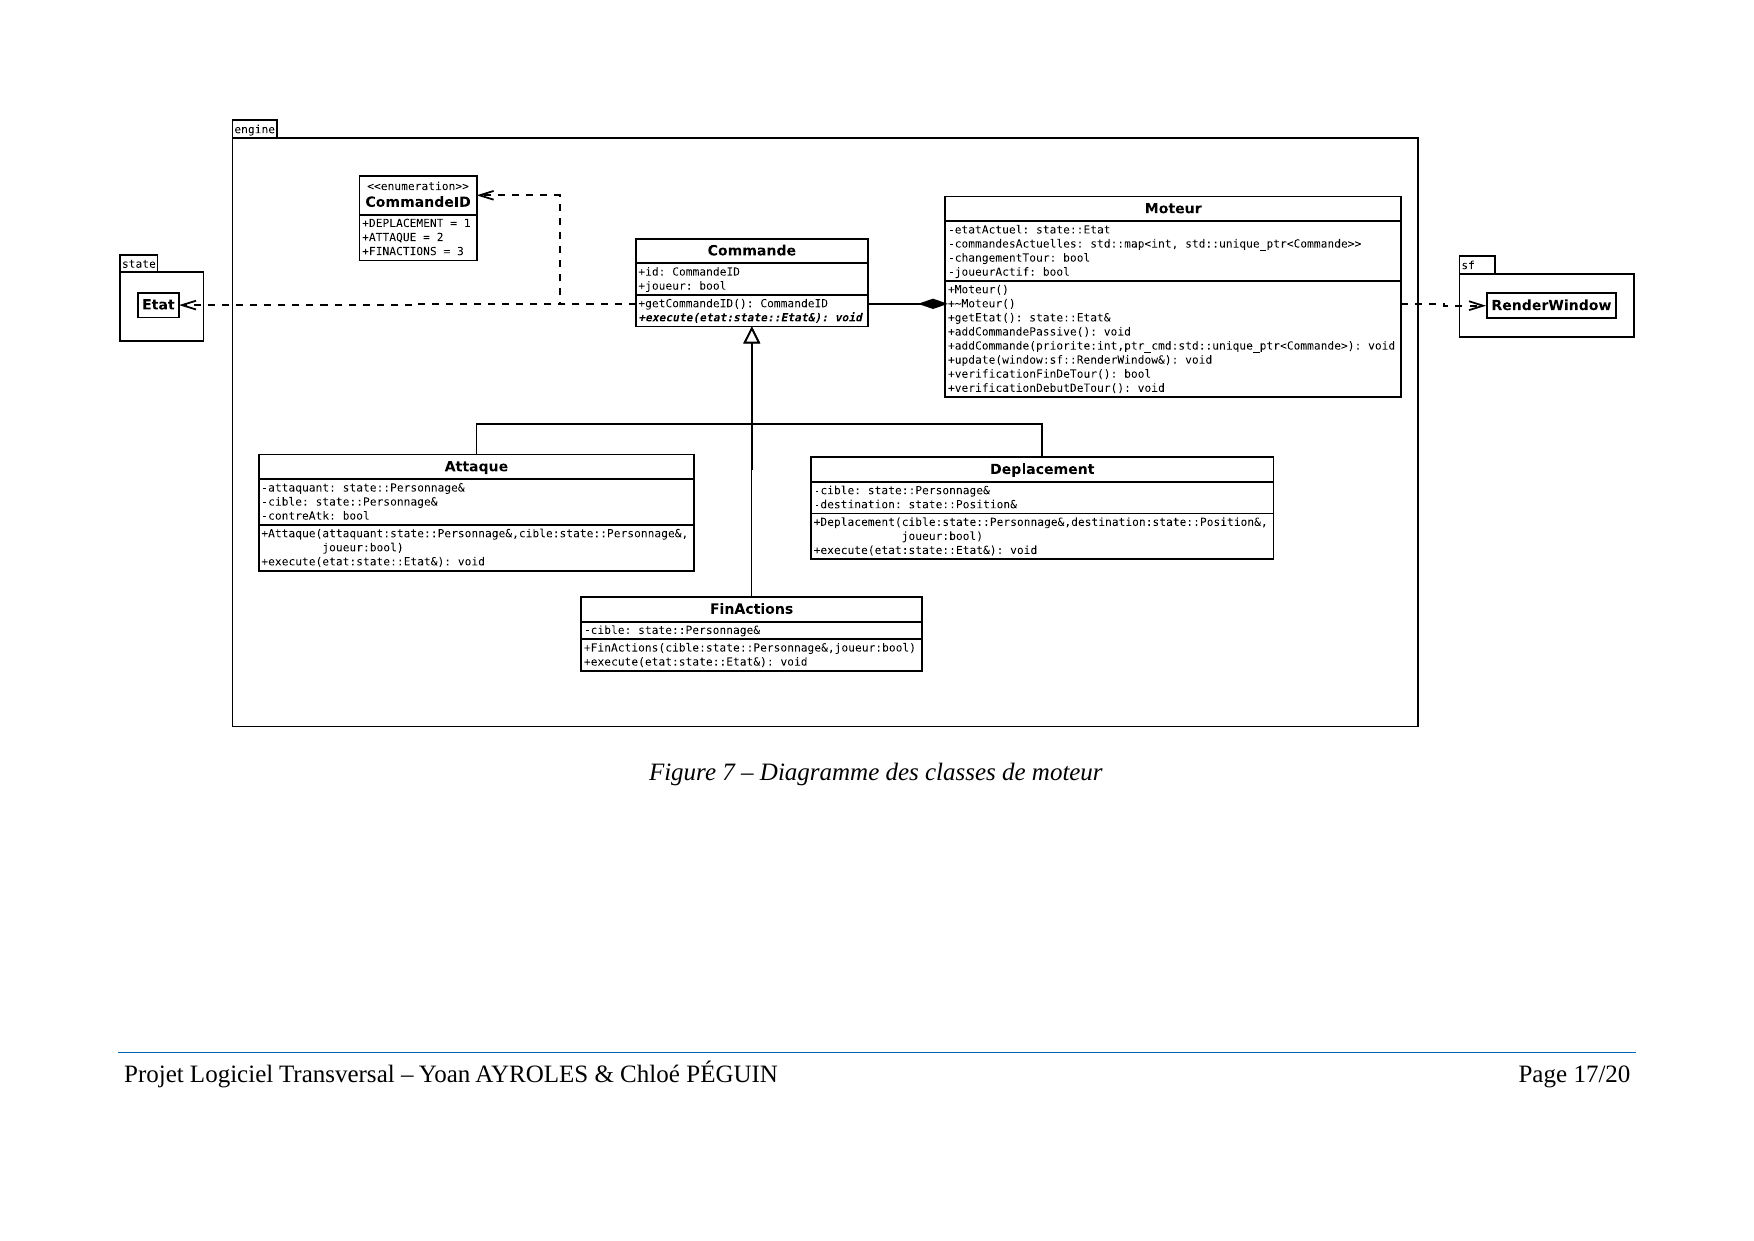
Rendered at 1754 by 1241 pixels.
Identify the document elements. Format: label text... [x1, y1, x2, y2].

text Figure 7 – Diagramme des classes de moteur [118, 757, 1636, 786]
